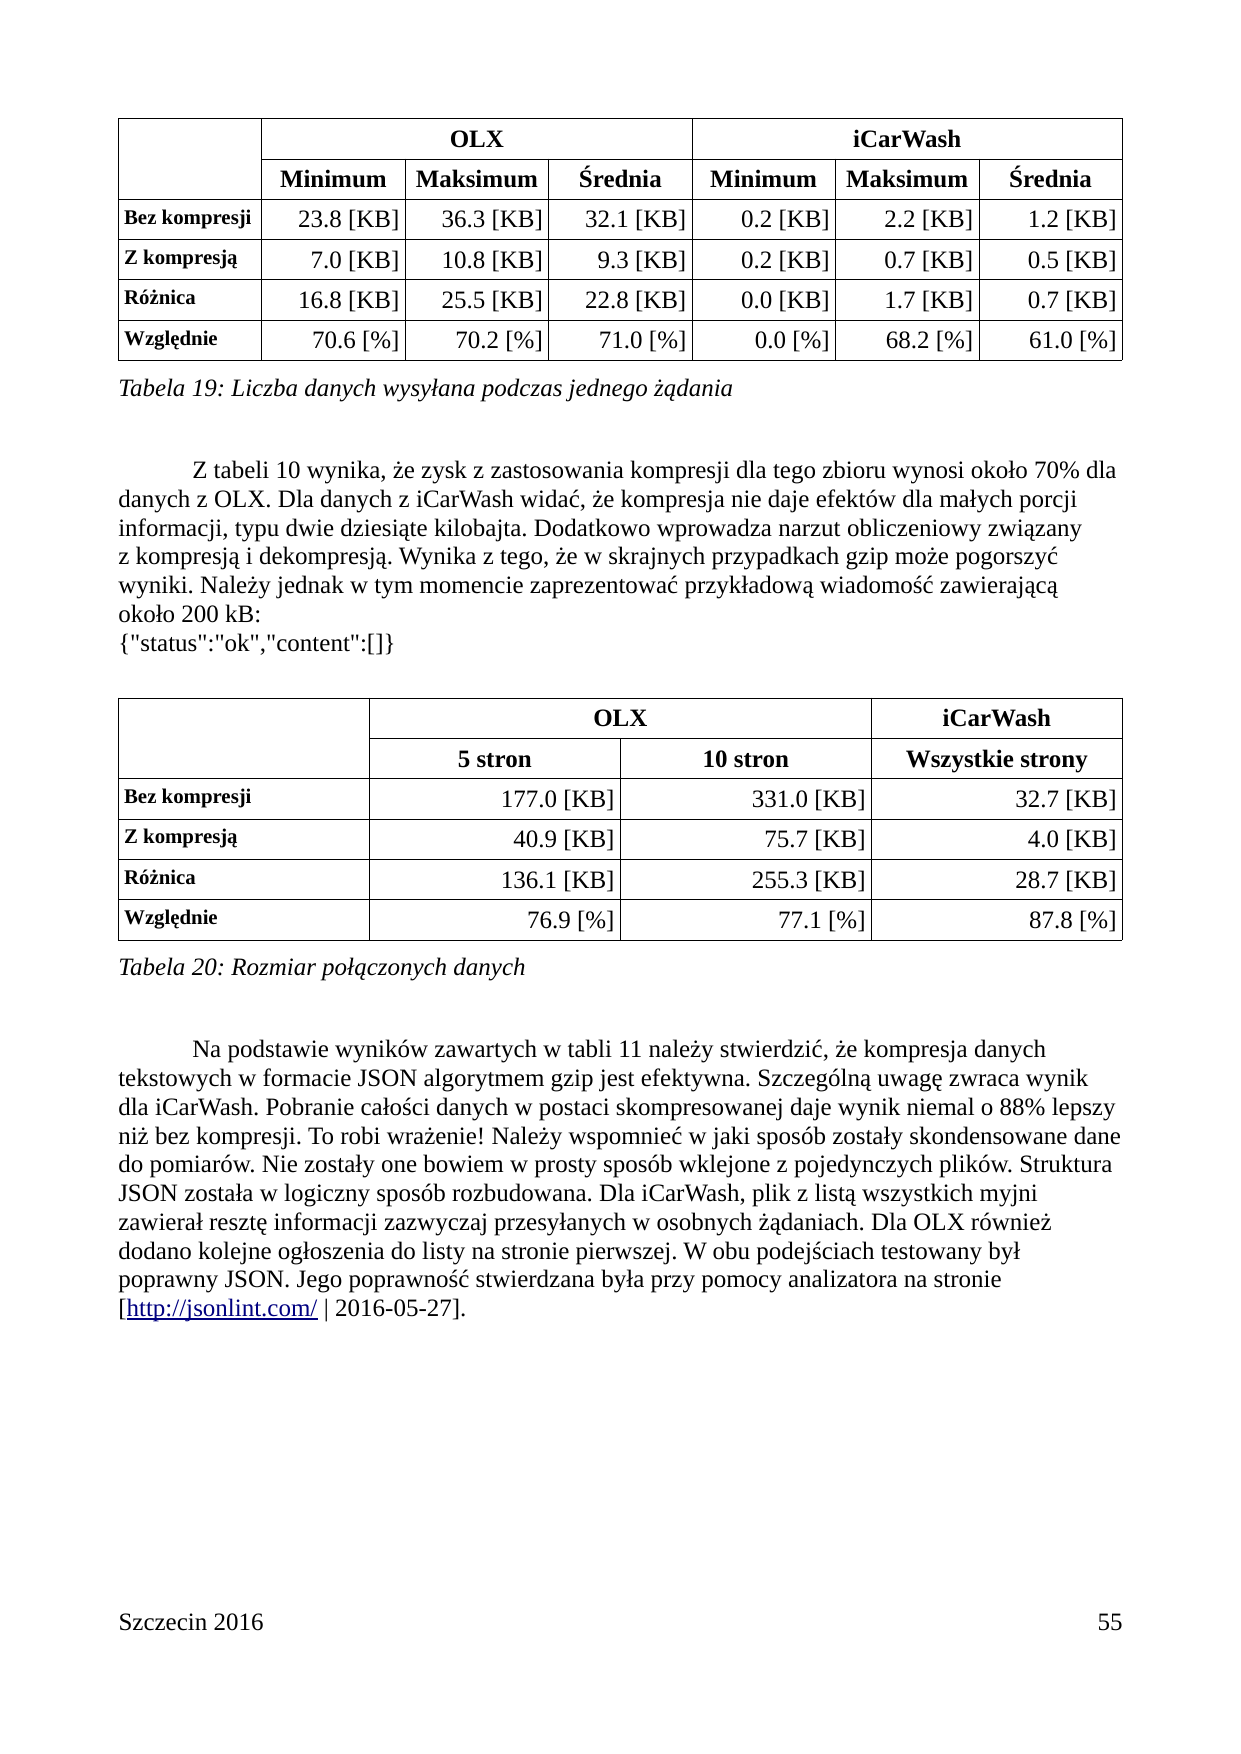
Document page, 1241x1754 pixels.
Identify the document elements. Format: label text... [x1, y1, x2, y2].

table_cell 7.0 [KB] [262, 240, 405, 279]
table_cell 25.5 [KB] [406, 280, 548, 320]
table_cell 87.8 [%] [872, 900, 1122, 939]
table_cell Minimum [693, 160, 835, 199]
table_cell 71.0 [%] [549, 321, 692, 360]
table_cell Średnia [980, 160, 1122, 199]
table_cell Minimum [262, 160, 405, 199]
table_cell 2.2 [KB] [836, 200, 979, 239]
table_cell 255.3 [KB] [621, 860, 871, 899]
table_cell 76.9 [%] [370, 900, 620, 939]
table_cell 16.8 [KB] [262, 280, 405, 320]
table_cell 23.8 [KB] [262, 200, 405, 239]
table_cell 331.0 [KB] [621, 779, 871, 818]
text Z tabeli 10 wynika, że zysk z zastosowania kompresji dla tego zbioru wynosi około 70% dla danych z OLX. Dla danych z iCarWash widać, że kompresja nie daje efektów dla małych porcji informacji, typu dwie dziesiąte kilobajta. Dodatkowo wprowadza narzut obliczeniowy związany z kompresją i dekompresją. Wynika z tego, że w skrajnych przypadkach gzip może pogorszyć wyniki. Należy jednak w tym momencie zaprezentować przykładową wiadomość zawierającą około 200 kB: {"status":"ok","content":[]} [118, 455, 1122, 685]
table_cell 32.7 [KB] [872, 779, 1122, 818]
table_cell Różnica [119, 280, 261, 320]
text Na podstawie wyników zawartych w tabli 11 należy stwierdzić, że kompresja danych tekstowych w formacie JSON algorytmem gzip jest efektywna. Szczególną uwagę zwraca wynik dla iCarWash. Pobranie całości danych w postaci skompresowanej daje wynik niemal o 88% lepszy niż bez kompresji. To robi wrażenie! Należy wspomnieć w jaki sposób zostały skondensowane dane do pomiarów. Nie zostały one bowiem w prosty sposób wklejone z pojedynczych plików. Struktura JSON została w logiczny sposób rozbudowana. Dla iCarWash, plik z listą wszystkich myjni zawierał resztę informacji zazwyczaj przesyłanych w osobnych żądaniach. Dla OLX również dodano kolejne ogłoszenia do listy na stronie pierwszej. W obu podejściach testowany był poprawny JSON. Jego poprawność stwierdzana była przy pomocy analizatora na stronie [http://jsonlint.com/ | 2016-05-27]. [118, 1034, 1122, 1322]
table_cell 68.2 [%] [836, 321, 979, 360]
text Tabela 20: Rozmiar połączonych danych [118, 952, 1122, 981]
table_cell 70.2 [%] [406, 321, 548, 360]
table_cell 75.7 [KB] [621, 820, 871, 859]
table_cell 0.0 [KB] [693, 280, 835, 320]
table_cell Bez kompresji [119, 779, 369, 818]
text Tabela 19: Liczba danych wysyłana podczas jednego żądania [118, 373, 1122, 401]
table_cell 9.3 [KB] [549, 240, 692, 279]
table_header [119, 699, 369, 778]
table_cell 0.0 [%] [693, 321, 835, 360]
table_cell 70.6 [%] [262, 321, 405, 360]
table_cell 0.5 [KB] [980, 240, 1122, 279]
table_cell 0.7 [KB] [980, 280, 1122, 320]
table_cell 1.7 [KB] [836, 280, 979, 320]
table_cell 0.7 [KB] [836, 240, 979, 279]
table_cell 77.1 [%] [621, 900, 871, 939]
table_header [119, 119, 261, 199]
table_cell Z kompresją [119, 240, 261, 279]
table_cell 0.2 [KB] [693, 200, 835, 239]
table_cell Bez kompresji [119, 200, 261, 239]
table_header iCarWash [872, 699, 1122, 738]
table_header OLX [370, 699, 871, 738]
table_cell 61.0 [%] [980, 321, 1122, 360]
table_cell 40.9 [KB] [370, 820, 620, 859]
table_cell Względnie [119, 321, 261, 360]
table_cell 1.2 [KB] [980, 200, 1122, 239]
table_cell Wszystkie strony [872, 739, 1122, 778]
table_cell 10.8 [KB] [406, 240, 548, 279]
table_cell Maksimum [406, 160, 548, 199]
table_cell 28.7 [KB] [872, 860, 1122, 899]
table_header iCarWash [693, 119, 1122, 158]
table_cell Względnie [119, 900, 369, 939]
table_header OLX [262, 119, 692, 158]
table_cell 36.3 [KB] [406, 200, 548, 239]
table_cell 177.0 [KB] [370, 779, 620, 818]
table_cell Maksimum [836, 160, 979, 199]
table_cell Z kompresją [119, 820, 369, 859]
table_cell 5 stron [370, 739, 620, 778]
table_cell 0.2 [KB] [693, 240, 835, 279]
table_cell 4.0 [KB] [872, 820, 1122, 859]
table_cell 22.8 [KB] [549, 280, 692, 320]
table_cell Średnia [549, 160, 692, 199]
table_cell 10 stron [621, 739, 871, 778]
table_cell 32.1 [KB] [549, 200, 692, 239]
table_cell 136.1 [KB] [370, 860, 620, 899]
table_cell Różnica [119, 860, 369, 899]
